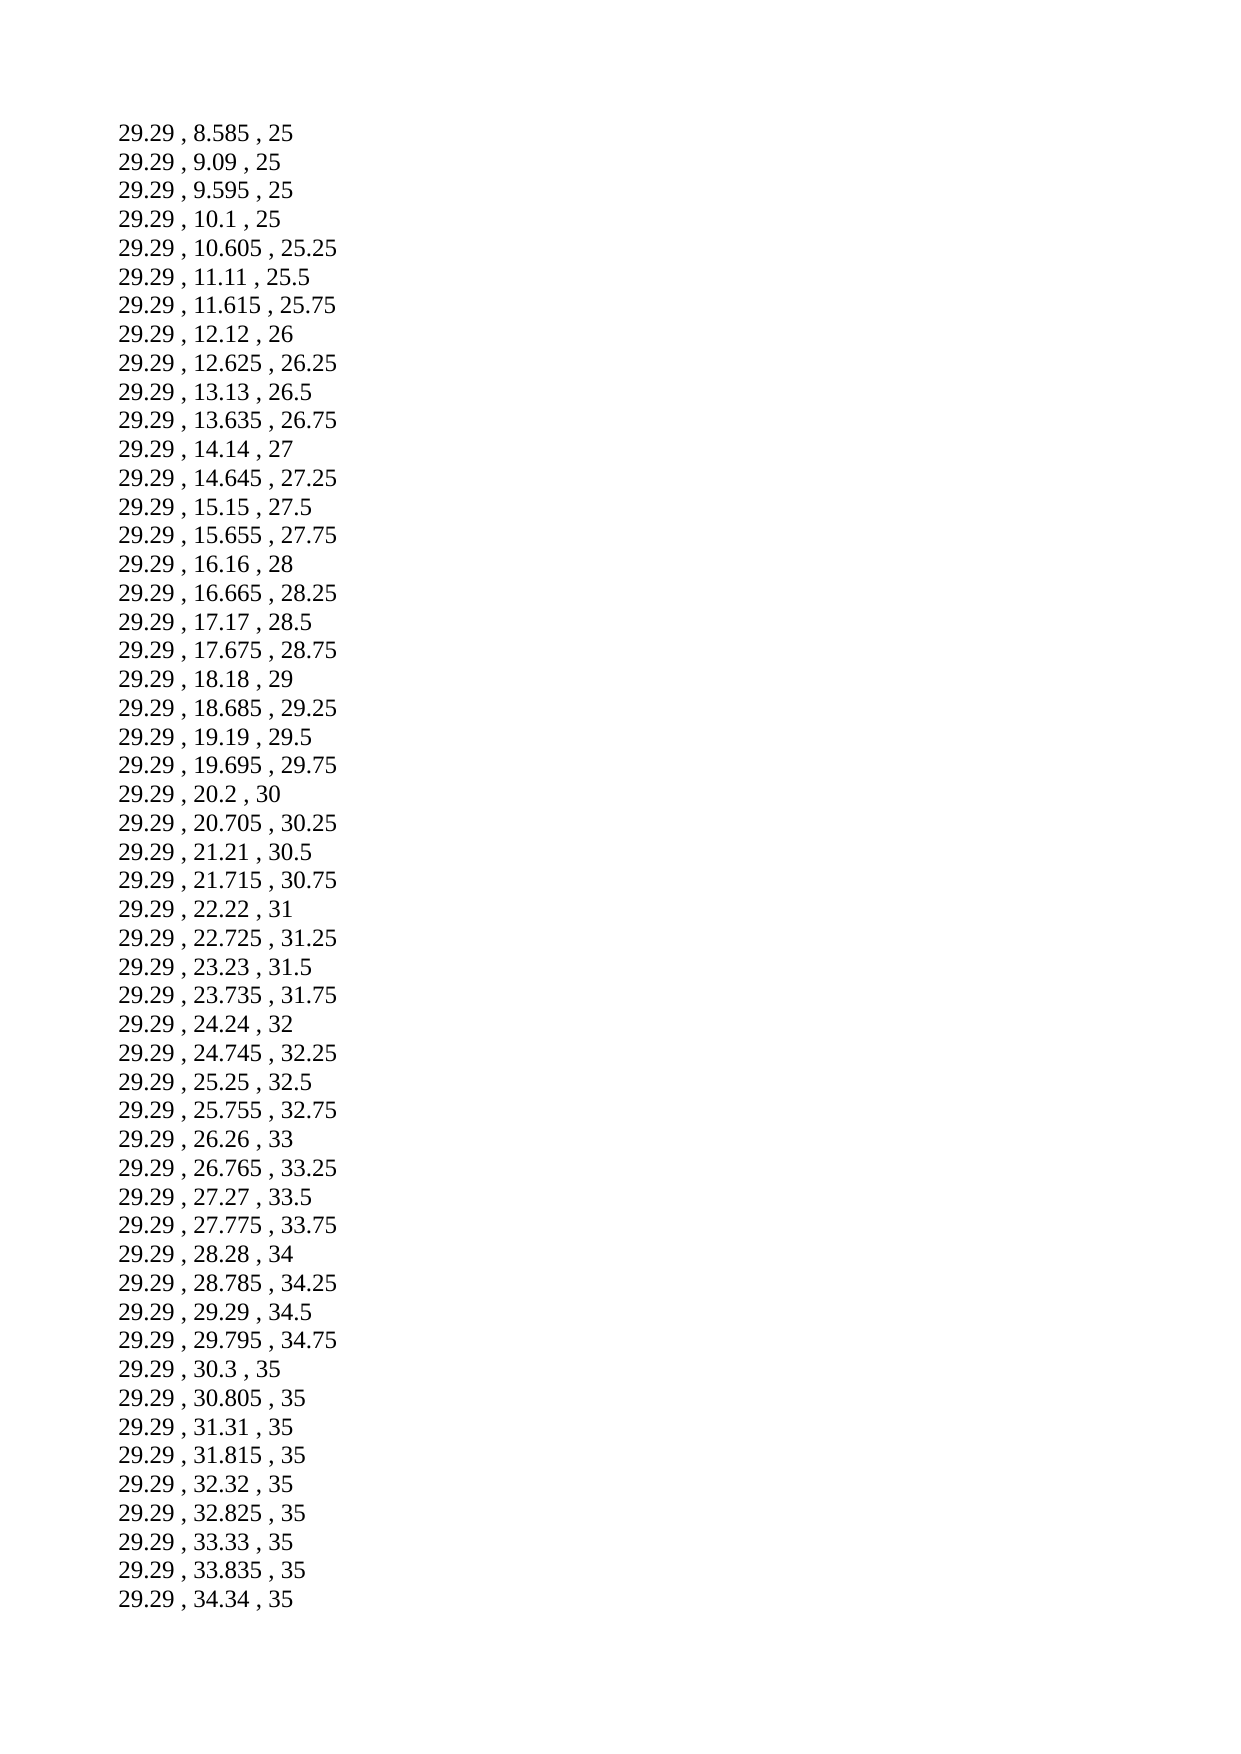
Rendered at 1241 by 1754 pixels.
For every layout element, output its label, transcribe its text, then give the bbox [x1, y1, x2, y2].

text 29.29 , 29.29 , 34.5 [118, 1297, 1122, 1326]
text 29.29 , 27.775 , 33.75 [118, 1211, 1122, 1239]
text 29.29 , 22.22 , 31 [118, 894, 1122, 923]
text 29.29 , 9.595 , 25 [118, 176, 1122, 204]
text 29.29 , 23.23 , 31.5 [118, 952, 1122, 981]
text 29.29 , 23.735 , 31.75 [118, 981, 1122, 1009]
text 29.29 , 12.12 , 26 [118, 319, 1122, 348]
text 29.29 , 9.09 , 25 [118, 147, 1122, 176]
text 29.29 , 15.15 , 27.5 [118, 492, 1122, 521]
text 29.29 , 25.25 , 32.5 [118, 1067, 1122, 1096]
text 29.29 , 16.16 , 28 [118, 549, 1122, 578]
text 29.29 , 26.765 , 33.25 [118, 1153, 1122, 1182]
text 29.29 , 16.665 , 28.25 [118, 578, 1122, 607]
text 29.29 , 27.27 , 33.5 [118, 1182, 1122, 1211]
text 29.29 , 13.13 , 26.5 [118, 377, 1122, 406]
text 29.29 , 11.615 , 25.75 [118, 291, 1122, 319]
text 29.29 , 32.825 , 35 [118, 1498, 1122, 1527]
text 29.29 , 12.625 , 26.25 [118, 348, 1122, 377]
text 29.29 , 28.28 , 34 [118, 1239, 1122, 1268]
text 29.29 , 21.21 , 30.5 [118, 837, 1122, 866]
text 29.29 , 17.675 , 28.75 [118, 636, 1122, 664]
text 29.29 , 21.715 , 30.75 [118, 866, 1122, 894]
text 29.29 , 30.3 , 35 [118, 1354, 1122, 1383]
text 29.29 , 22.725 , 31.25 [118, 923, 1122, 952]
text 29.29 , 31.31 , 35 [118, 1412, 1122, 1441]
text 29.29 , 32.32 , 35 [118, 1469, 1122, 1498]
text 29.29 , 8.585 , 25 [118, 118, 1122, 147]
text 29.29 , 14.645 , 27.25 [118, 463, 1122, 492]
text 29.29 , 30.805 , 35 [118, 1383, 1122, 1412]
text 29.29 , 25.755 , 32.75 [118, 1096, 1122, 1124]
text 29.29 , 26.26 , 33 [118, 1124, 1122, 1153]
text 29.29 , 18.18 , 29 [118, 664, 1122, 693]
text 29.29 , 19.695 , 29.75 [118, 751, 1122, 779]
text 29.29 , 20.2 , 30 [118, 779, 1122, 808]
text 29.29 , 13.635 , 26.75 [118, 406, 1122, 434]
text 29.29 , 24.24 , 32 [118, 1009, 1122, 1038]
text 29.29 , 14.14 , 27 [118, 434, 1122, 463]
text 29.29 , 17.17 , 28.5 [118, 607, 1122, 636]
text 29.29 , 15.655 , 27.75 [118, 521, 1122, 549]
text 29.29 , 34.34 , 35 [118, 1584, 1122, 1613]
text 29.29 , 19.19 , 29.5 [118, 722, 1122, 751]
text 29.29 , 33.835 , 35 [118, 1556, 1122, 1584]
text 29.29 , 33.33 , 35 [118, 1527, 1122, 1556]
text 29.29 , 18.685 , 29.25 [118, 693, 1122, 722]
text 29.29 , 11.11 , 25.5 [118, 262, 1122, 291]
text 29.29 , 31.815 , 35 [118, 1441, 1122, 1469]
text 29.29 , 10.1 , 25 [118, 204, 1122, 233]
text 29.29 , 10.605 , 25.25 [118, 233, 1122, 262]
text 29.29 , 20.705 , 30.25 [118, 808, 1122, 837]
text 29.29 , 24.745 , 32.25 [118, 1038, 1122, 1067]
text 29.29 , 28.785 , 34.25 [118, 1268, 1122, 1297]
text 29.29 , 29.795 , 34.75 [118, 1326, 1122, 1354]
